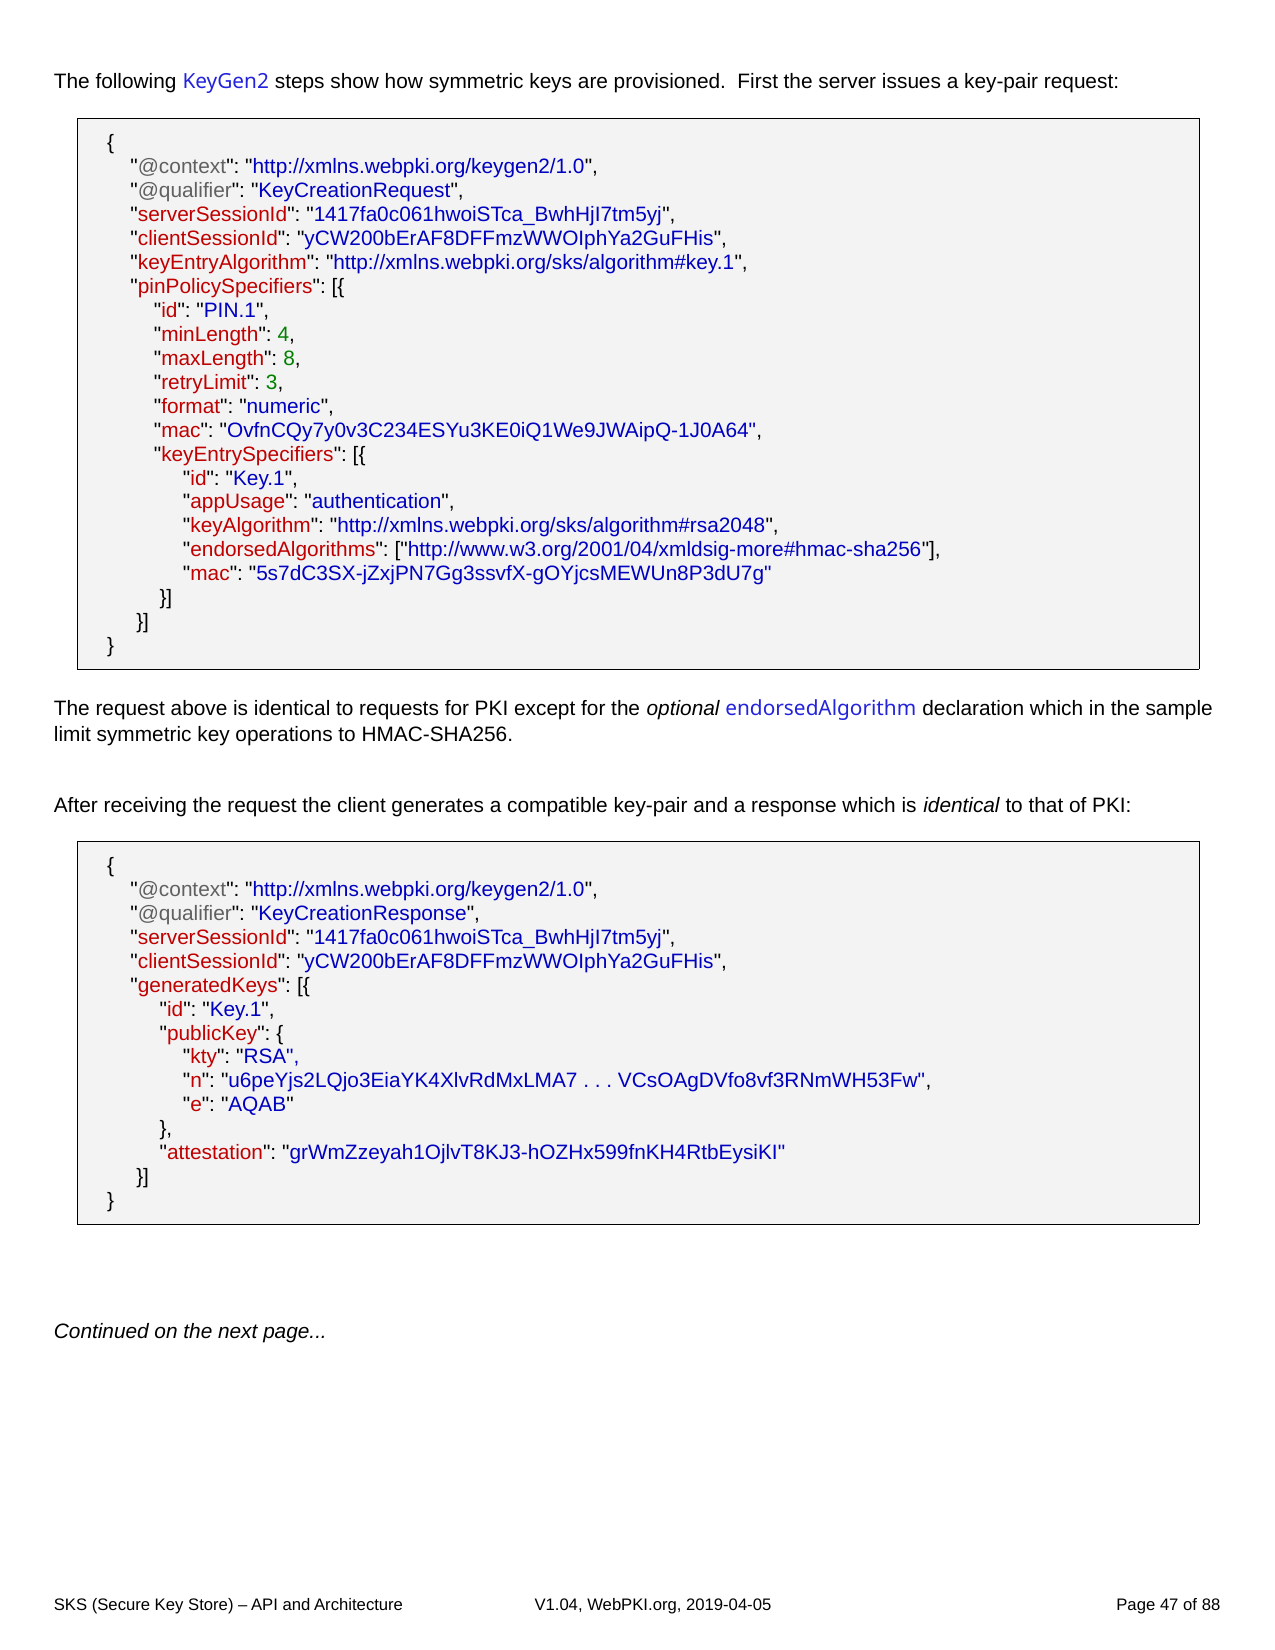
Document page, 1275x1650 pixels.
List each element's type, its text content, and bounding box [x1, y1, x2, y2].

text The following KeyGen2 steps show how symmetric keys are provisioned. First the server issues a key-pair request: [54, 66, 1221, 94]
table_header { "@context": "http://xmlns.webpki.org/keygen2/1.0", "@qualifier": "KeyCreationRequest", "serverSessionId": "1417fa0c061hwoiSTca_BwhHjI7tm5yj", "clientSessionId": "yCW200bErAF8DFFmzWWOIphYa2GuFHis", "keyEntryAlgorithm": "http://xmlns.webpki.org/sks/algorithm#key.1", "pinPolicySpecifiers": [{ "id": "PIN.1", "minLength": 4, "maxLength": 8, "retryLimit": 3, "format": "numeric", "mac": "OvfnCQy7y0v3C234ESYu3KE0iQ1We9JWAipQ-1J0A64", "keyEntrySpecifiers": [{ "id": "Key.1", "appUsage": "authentication", "keyAlgorithm": "http://xmlns.webpki.org/sks/algorithm#rsa2048", "endorsedAlgorithms": ["http://www.w3.org/2001/04/xmldsig-more#hmac-sha256"], "mac": "5s7dC3SX-jZxjPN7Gg3ssvfX-gOYjcsMEWUn8P3dU7g" }] }] } [78, 119, 1199, 669]
text Continued on the next page... [54, 1319, 1221, 1343]
text The request above is identical to requests for PKI except for the optional endorsedAlgorithm declaration which in the sample limit symmetric key operations to HMAC-SHA256. [54, 669, 1221, 745]
table_header { "@context": "http://xmlns.webpki.org/keygen2/1.0", "@qualifier": "KeyCreationResponse", "serverSessionId": "1417fa0c061hwoiSTca_BwhHjI7tm5yj", "clientSessionId": "yCW200bErAF8DFFmzWWOIphYa2GuFHis", "generatedKeys": [{ "id": "Key.1", "publicKey": { "kty": "RSA", "n": "u6peYjs2LQjo3EiaYK4XlvRdMxLMA7 . . . VCsOAgDVfo8vf3RNmWH53Fw", "e": "AQAB" }, "attestation": "grWmZzeyah1OjlvT8KJ3-hOZHx599fnKH4RtbEysiKI" }] } [78, 842, 1199, 1224]
text After receiving the request the client generates a compatible key-pair and a response which is identical to that of PKI: [54, 793, 1221, 817]
